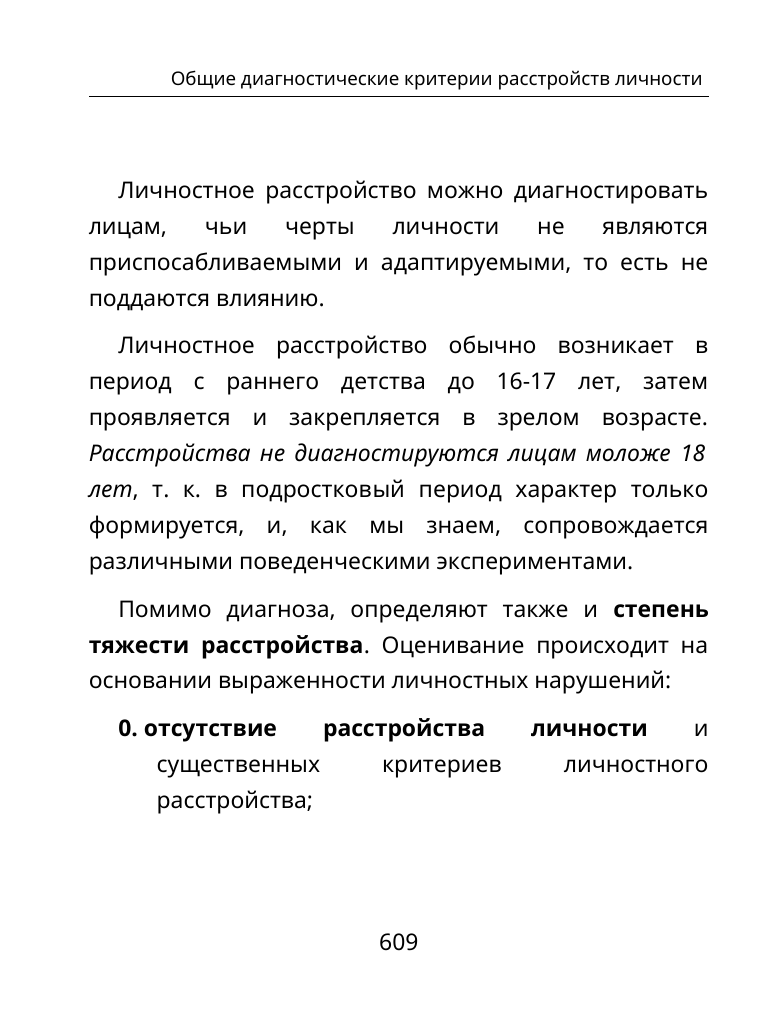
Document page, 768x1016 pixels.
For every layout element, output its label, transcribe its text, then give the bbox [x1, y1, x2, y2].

text Личностное расстройство можно диагностировать лицам, чьи черты личности не являются приспосабливаемыми и адаптируемыми, то есть не поддаются влиянию. [88, 174, 709, 313]
text Помимо диагноза, определяют также и степень тяжести расстройства. Оценивание происходит на основании выраженности личностных нарушений: [88, 593, 709, 696]
list отсутствие расстройства личности и существенных критериев личностного расстройства; [118, 712, 709, 815]
text Личностное расстройство обычно возникает в период с раннего детства до 16-17 лет, затем проявляется и закрепляется в зрелом возрасте. Расстройства не диагностируются лицам моложе 18 лет, т. к. в подростковый период характер только формируется, и, как мы знаем, сопровождается различными поведенческими экспериментами. [88, 329, 709, 576]
